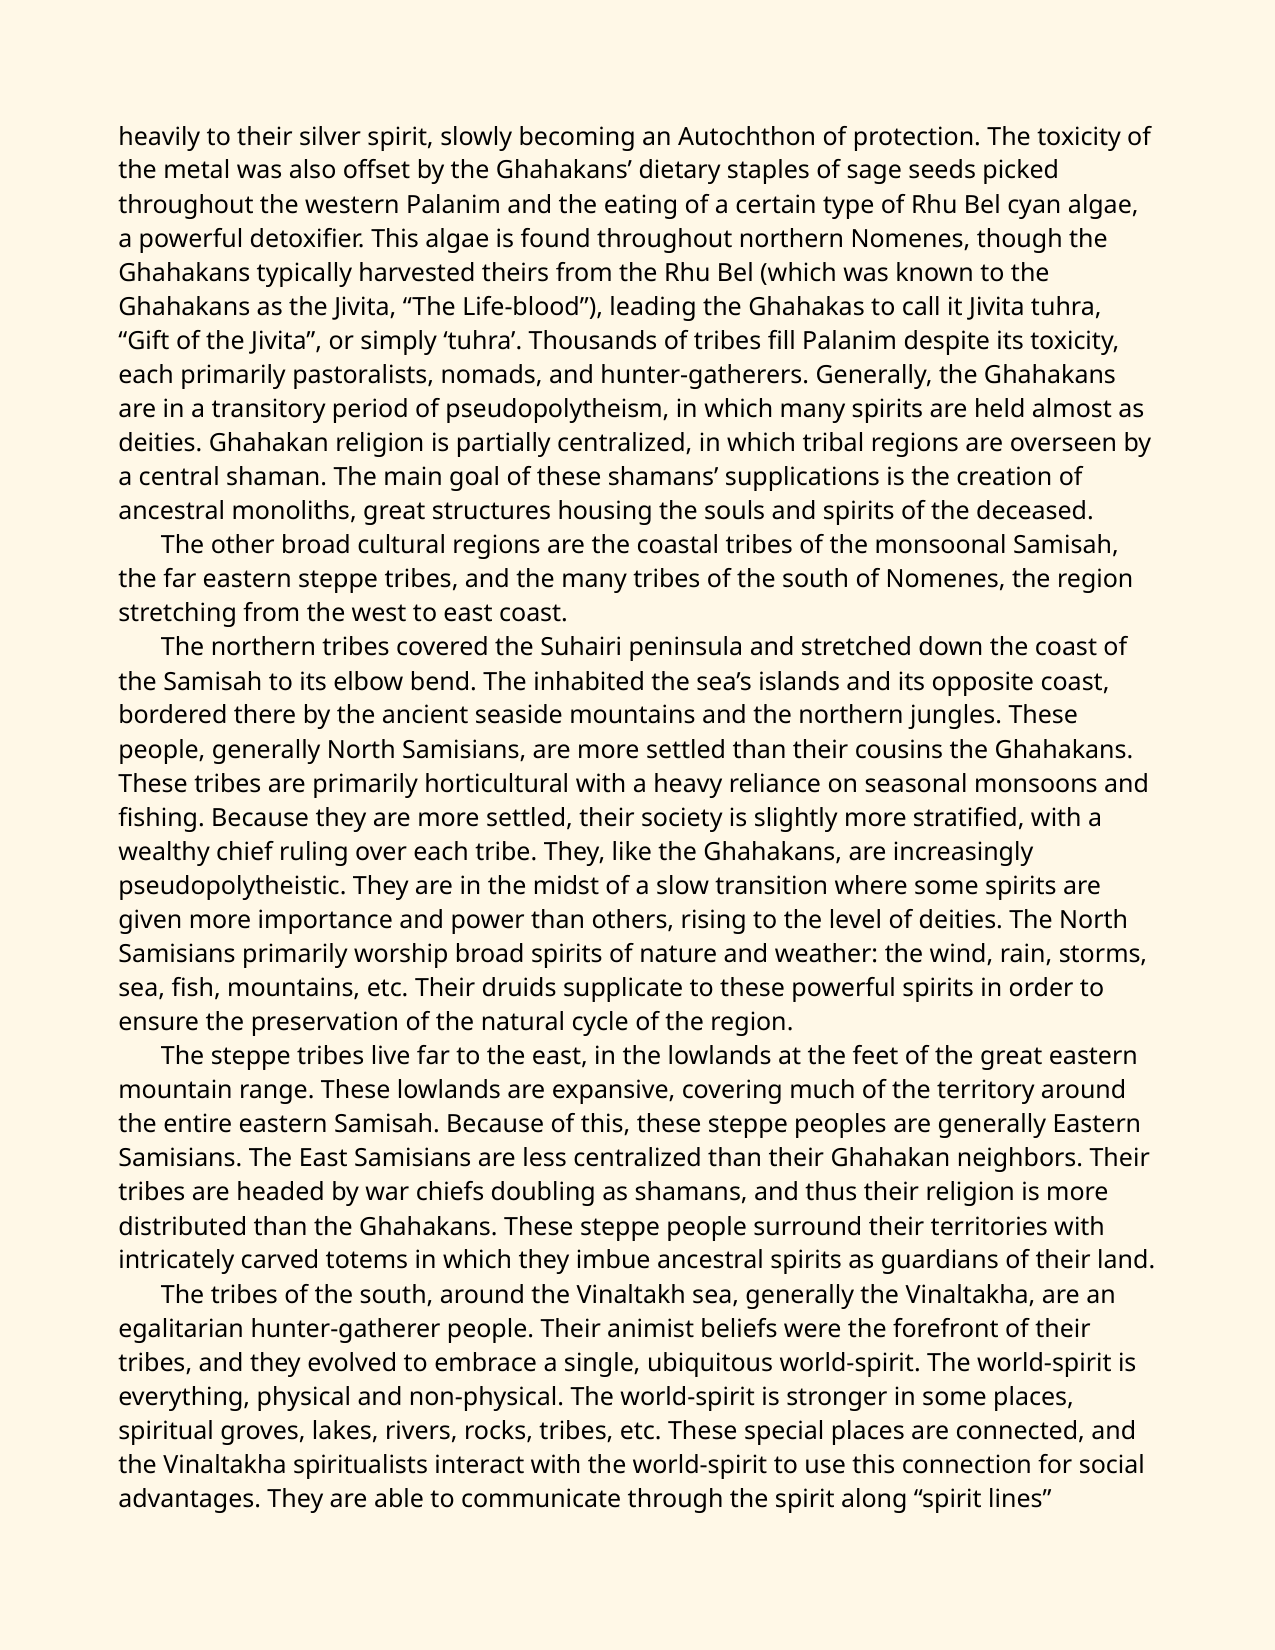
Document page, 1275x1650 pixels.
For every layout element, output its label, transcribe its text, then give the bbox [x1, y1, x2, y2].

text The northern tribes covered the Suhairi peninsula and stretched down the coast of the Samisah to its elbow bend. The inhabited the sea’s islands and its opposite coast, bordered there by the ancient seaside mountains and the northern jungles. These people, generally North Samisians, are more settled than their cousins the Ghahakans. These tribes are primarily horticultural with a heavy reliance on seasonal monsoons and fishing. Because they are more settled, their society is slightly more stratified, with a wealthy chief ruling over each tribe. They, like the Ghahakans, are increasingly pseudopolytheistic. They are in the midst of a slow transition where some spirits are given more importance and power than others, rising to the level of deities. The North Samisians primarily worship broad spirits of nature and weather: the wind, rain, storms, sea, fish, mountains, etc. Their druids supplicate to these powerful spirits in order to ensure the preservation of the natural cycle of the region. [118, 629, 1157, 1038]
text heavily to their silver spirit, slowly becoming an Autochthon of protection. The toxicity of the metal was also offset by the Ghahakans’ dietary staples of sage seeds picked throughout the western Palanim and the eating of a certain type of Rhu Bel cyan algae, a powerful detoxifier. This algae is found throughout northern Nomenes, though the Ghahakans typically harvested theirs from the Rhu Bel (which was known to the Ghahakans as the Jivita, “The Life-blood”), leading the Ghahakas to call it Jivita tuhra, “Gift of the Jivita”, or simply ‘tuhra’. Thousands of tribes fill Palanim despite its toxicity, each primarily pastoralists, nomads, and hunter-gatherers. Generally, the Ghahakans are in a transitory period of pseudopolytheism, in which many spirits are held almost as deities. Ghahakan religion is partially centralized, in which tribal regions are overseen by a central shaman. The main goal of these shamans’ supplications is the creation of ancestral monoliths, great structures housing the souls and spirits of the deceased. [118, 118, 1157, 527]
text The tribes of the south, around the Vinaltakh sea, generally the Vinaltakha, are an egalitarian hunter-gatherer people. Their animist beliefs were the forefront of their tribes, and they evolved to embrace a single, ubiquitous world-spirit. The world-spirit is everything, physical and non-physical. The world-spirit is stronger in some places, spiritual groves, lakes, rivers, rocks, tribes, etc. These special places are connected, and the Vinaltakha spiritualists interact with the world-spirit to use this connection for social advantages. They are able to communicate through the spirit along “spirit lines” [118, 1276, 1157, 1515]
text The steppe tribes live far to the east, in the lowlands at the feet of the great eastern mountain range. These lowlands are expansive, covering much of the territory around the entire eastern Samisah. Because of this, these steppe peoples are generally Eastern Samisians. The East Samisians are less centralized than their Ghahakan neighbors. Their tribes are headed by war chiefs doubling as shamans, and thus their religion is more distributed than the Ghahakans. These steppe people surround their territories with intricately carved totems in which they imbue ancestral spirits as guardians of their land. [118, 1038, 1157, 1276]
text The other broad cultural regions are the coastal tribes of the monsoonal Samisah, the far eastern steppe tribes, and the many tribes of the south of Nomenes, the region stretching from the west to east coast. [118, 527, 1157, 629]
